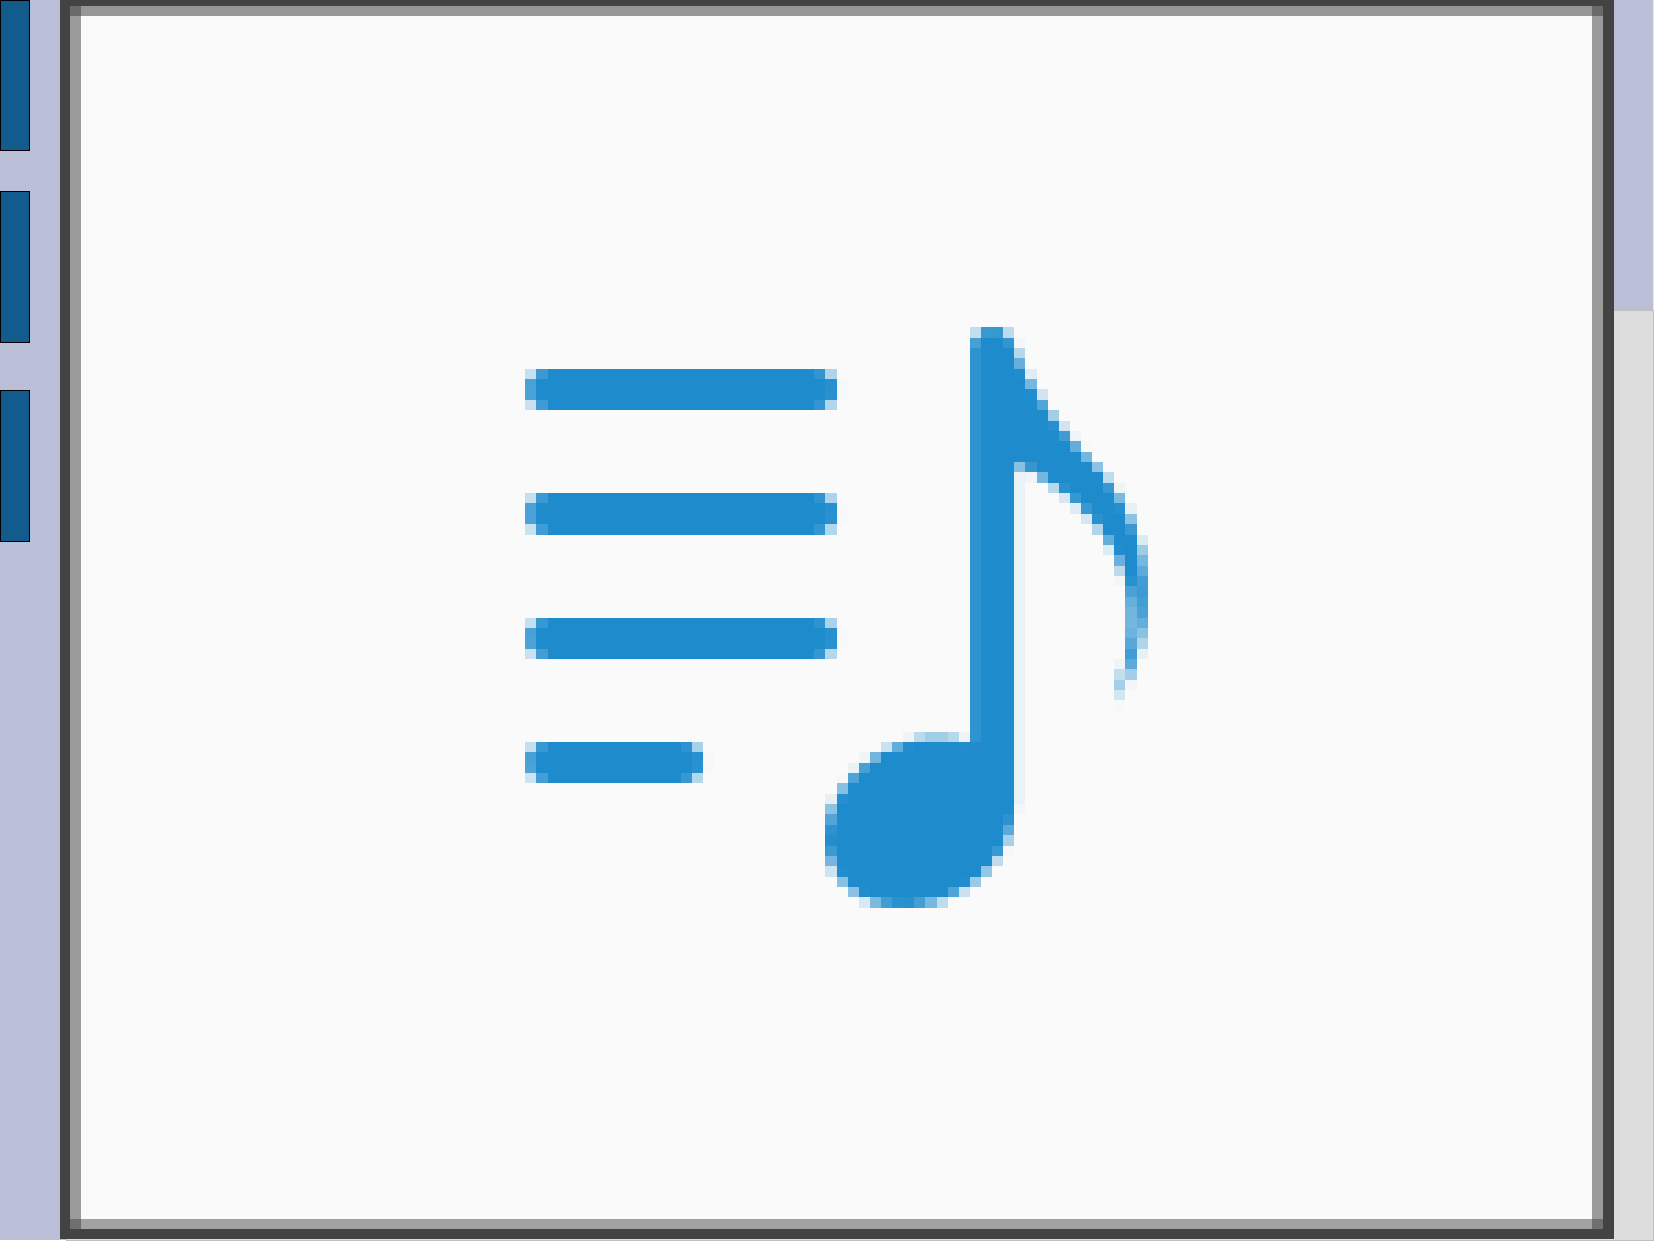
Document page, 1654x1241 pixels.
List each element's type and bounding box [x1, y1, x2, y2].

text_box [59, 0, 1616, 1241]
